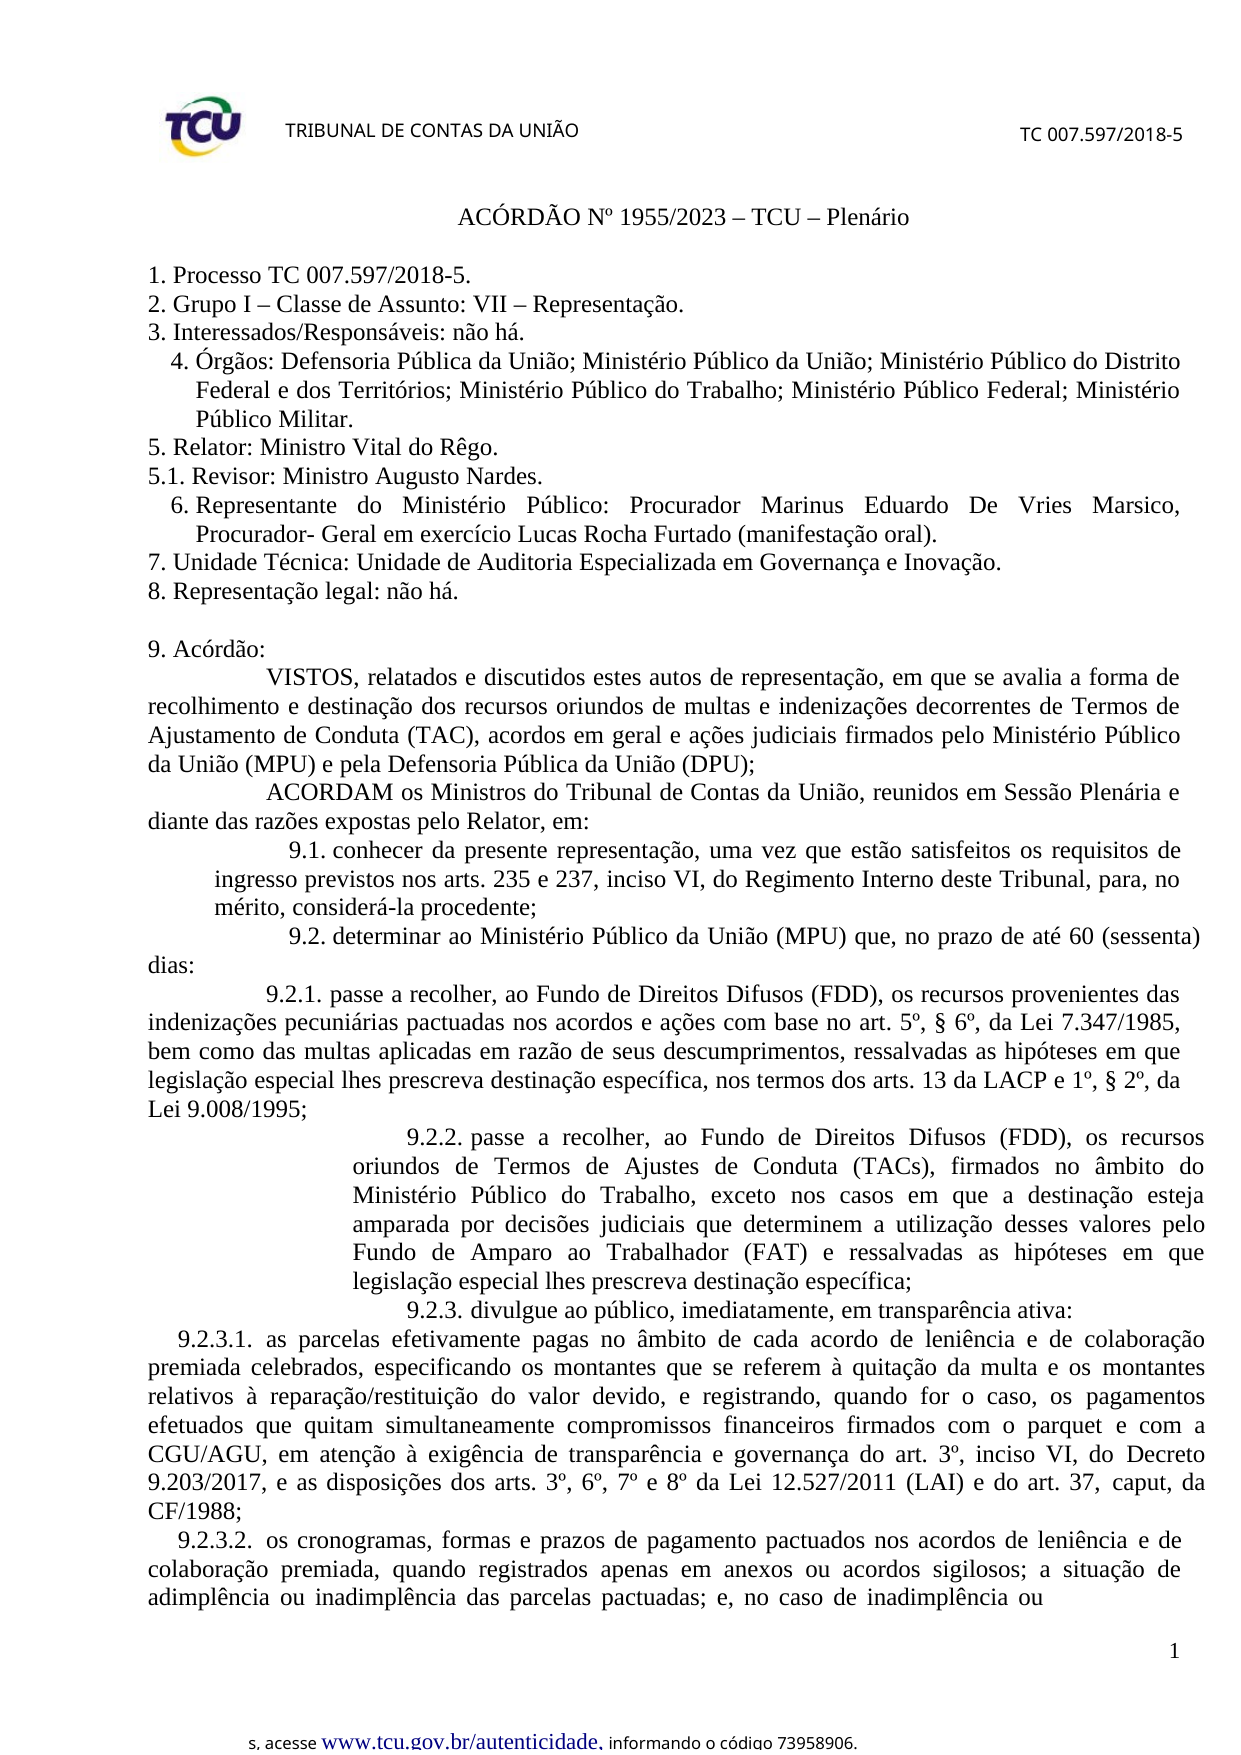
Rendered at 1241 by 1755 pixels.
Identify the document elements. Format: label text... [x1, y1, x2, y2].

list os cronogramas, formas e prazos de pagamento pactuados nos acordos de leniência e de colaboração premiada, quando registrados apenas em anexos ou acordos sigilosos; a situação de adimplência ou inadimplência das parcelas pactuadas; e, no caso de inadimplência ou [125, 1525, 1182, 1611]
list Representação legal: não há. [148, 576, 1205, 605]
list Órgãos: Defensoria Pública da União; Ministério Público da União; Ministério Público do Distrito Federal e dos Territórios; Ministério Público do Trabalho; Ministério Público Federal; Ministério Público Militar. [170, 346, 1182, 432]
list as parcelas efetivamente pagas no âmbito de cada acordo de leniência e de colaboração premiada celebrados, especificando os montantes que se referem à quitação da multa e os montantes relativos à reparação/restituição do valor devido, e registrando, quando for o caso, os pagamentos efetuados que quitam simultaneamente compromissos financeiros firmados com o parquet e com a CGU/AGU, em atenção à exigência de transparência e governança do art. 3º, inciso VI, do Decreto 9.203/2017, e as disposições dos arts. 3º, 6º, 7º e 8º da Lei 12.527/2011 (LAI) e do art. 37, caput, da CF/1988; [125, 1324, 1205, 1525]
list Relator: Ministro Vital do Rêgo. [148, 432, 1205, 461]
list Unidade Técnica: Unidade de Auditoria Especializada em Governança e Inovação. [148, 547, 1205, 576]
list Grupo I – Classe de Assunto: VII – Representação. [148, 289, 1205, 317]
list passe a recolher, ao Fundo de Direitos Difusos (FDD), os recursos oriundos de Termos de Ajustes de Conduta (TACs), firmados no âmbito do Ministério Público do Trabalho, exceto nos casos em que a destinação esteja amparada por decisões judiciais que determinem a utilização desses valores pelo Fundo de Amparo ao Trabalhador (FAT) e ressalvadas as hipóteses em que legislação especial lhes prescreva destinação específica; [288, 1122, 1205, 1295]
text ACÓRDÃO Nº 1955/2023 – TCU – Plenário [264, 202, 1102, 231]
list Acórdão: [148, 634, 1205, 662]
list Interessados/Responsáveis: não há. [148, 317, 1205, 346]
text VISTOS, relatados e discutidos estes autos de representação, em que se avalia a forma de [266, 662, 1205, 691]
list conhecer da presente representação, uma vez que estão satisfeitos os requisitos de ingresso previstos nos arts. 235 e 237, inciso VI, do Regimento Interno deste Tribunal, para, no mérito, considerá-la procedente; [170, 835, 1182, 921]
text ACORDAM os Ministros do Tribunal de Contas da União, reunidos em Sessão Plenária e diante das razões expostas pelo Relator, em: [148, 777, 1182, 835]
list divulgue ao público, imediatamente, em transparência ativa: [407, 1295, 1205, 1324]
list Revisor: Ministro Augusto Nardes. [148, 461, 1205, 490]
list Representante do Ministério Público: Procurador Marinus Eduardo De Vries Marsico, Procurador- Geral em exercício Lucas Rocha Furtado (manifestação oral). [170, 490, 1182, 547]
list passe a recolher, ao Fundo de Direitos Difusos (FDD), os recursos provenientes das [266, 979, 1205, 1007]
list determinar ao Ministério Público da União (MPU) que, no prazo de até 60 (sessenta) [288, 921, 1205, 950]
text indenizações pecuniárias pactuadas nos acordos e ações com base no art. 5º, § 6º, da Lei 7.347/1985, bem como das multas aplicadas em razão de seus descumprimentos, ressalvadas as hipóteses em que legislação especial lhes prescreva destinação específica, nos termos dos arts. 13 da LACP e 1º, § 2º, da Lei 9.008/1995; [148, 1007, 1182, 1122]
text 1. Processo TC 007.597/2018-5. [148, 260, 1205, 289]
text recolhimento e destinação dos recursos oriundos de multas e indenizações decorrentes de Termos de Ajustamento de Conduta (TAC), acordos em geral e ações judiciais firmados pelo Ministério Público da União (MPU) e pela Defensoria Pública da União (DPU); [148, 691, 1182, 777]
text dias: [148, 950, 1205, 979]
